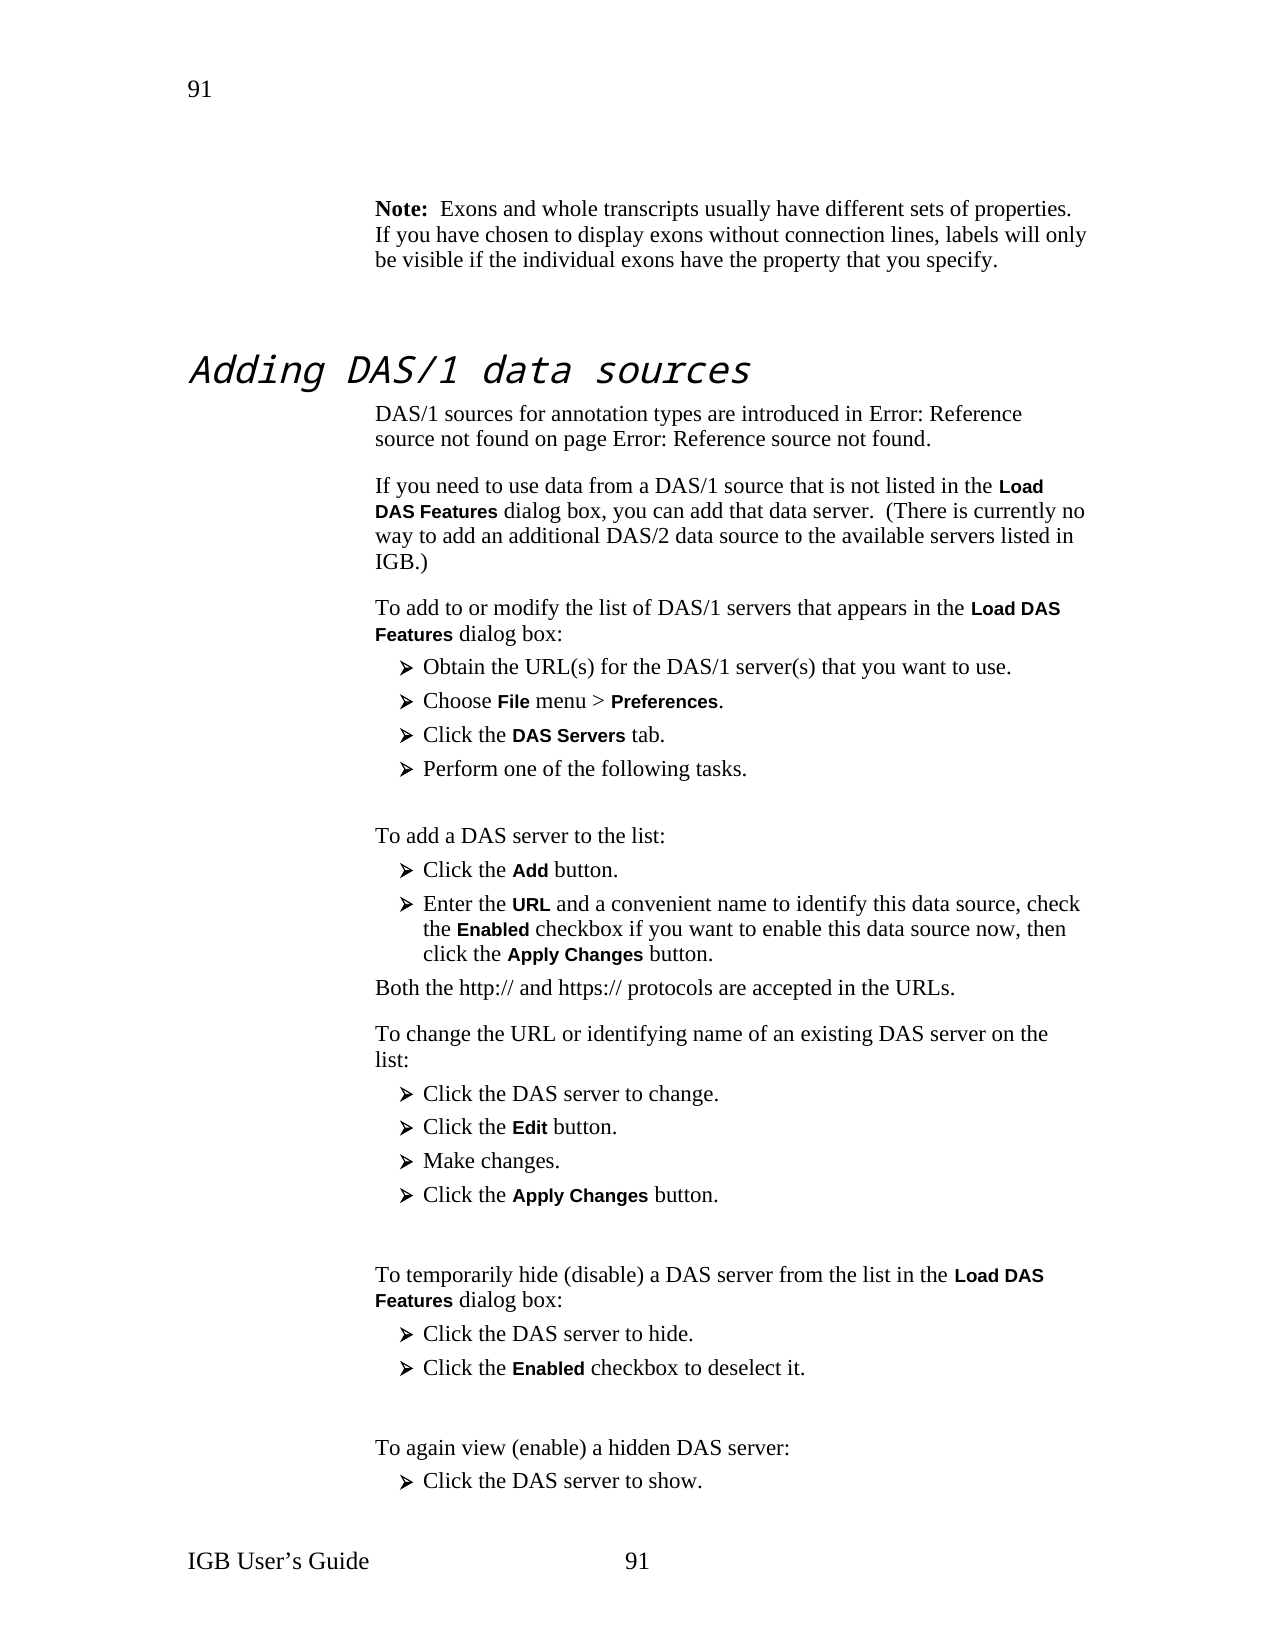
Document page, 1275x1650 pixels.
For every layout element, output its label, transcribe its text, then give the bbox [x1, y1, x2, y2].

list Make changes. [399, 1148, 1087, 1173]
list Click the DAS server to show. [399, 1468, 1087, 1494]
list Click the DAS Servers tab. [399, 722, 1087, 747]
list Click the Apply Changes button. [399, 1182, 1087, 1207]
list Click the Add button. [399, 857, 1087, 882]
text To again view (enable) a hidden DAS server: [375, 1435, 1087, 1460]
text To change the URL or identifying name of an existing DAS server on the list: [375, 1021, 1087, 1072]
text To add to or modify the list of DAS/1 servers that appears in the Load DAS Features dialog box: [375, 595, 1087, 646]
list Click the DAS server to hide. [399, 1321, 1087, 1346]
list Choose File menu > Preferences. [399, 688, 1087, 713]
text If you need to use data from a DAS/1 source that is not listed in the Load DAS Features dialog box, you can add that data server. (There is currently no way to add an additional DAS/2 data source to the available servers listed in IGB.) [375, 473, 1087, 574]
text To temporarily hide (disable) a DAS server from the list in the Load DAS Features dialog box: [375, 1262, 1087, 1313]
list Obtain the URL(s) for the DAS/1 server(s) that you want to use. [399, 654, 1087, 680]
list Click the Enabled checkbox to deselect it. [399, 1355, 1087, 1380]
text Both the http:// and https:// protocols are accepted in the URLs. [375, 975, 1087, 1001]
list Enter the URL and a convenient name to identify this data source, check the Enabled checkbox if you want to enable this data source now, then click the Apply Changes button. [399, 891, 1087, 967]
text To add a DAS server to the list: [375, 823, 1087, 848]
text DAS/1 sources for annotation types are introduced in on page . [375, 401, 1087, 452]
list Click the DAS server to change. [399, 1081, 1087, 1106]
subtitle Adding DAS/1 data sources [187, 344, 1087, 395]
list Click the Edit button. [399, 1114, 1087, 1140]
list Perform one of the following tasks. [399, 756, 1087, 781]
text Note: Exons and whole transcripts usually have different sets of properties. If you have chosen to display exons without connection lines, labels will only be visible if the individual exons have the property that you specify. [375, 196, 1087, 272]
